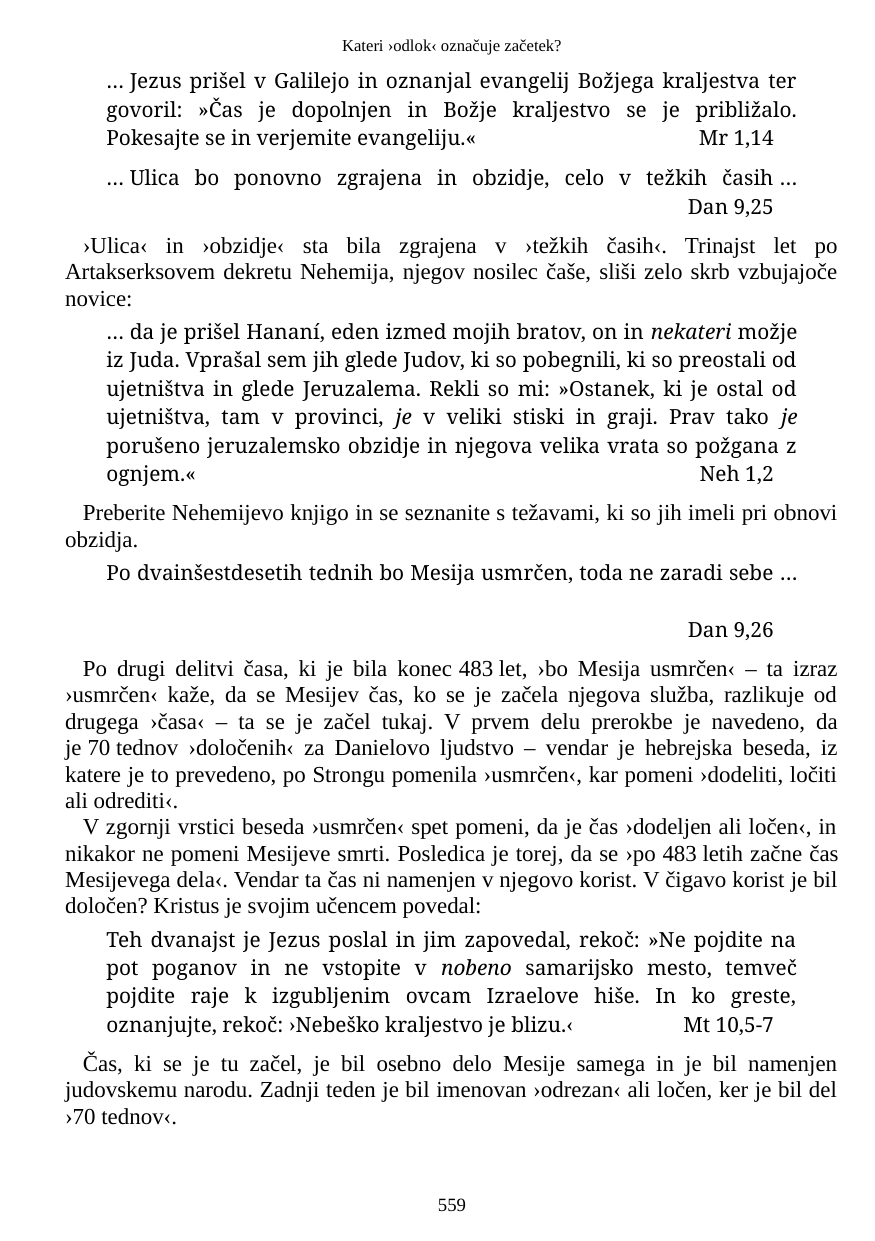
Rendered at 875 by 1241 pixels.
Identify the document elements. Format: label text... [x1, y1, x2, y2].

text … da je prišel Hananí, eden izmed mojih bratov, on in nekateri možje iz Juda. Vprašal sem jih glede Judov, ki so pobegnili, ki so preostali od ujetništva in glede Jeruzalema. Rekli so mi: »Ostanek, ki je ostal od ujetništva, tam v provinci, je v veliki stiski in graji. Prav tako je porušeno jeruzalemsko obzidje in njegova velika vrata so požgana z ognjem.« Neh 1,2 [106, 317, 797, 488]
text Po drugi delitvi časa, ki je bila konec 483 let, ›bo Mesija usmrčen‹ – ta izraz ›usmrčen‹ kaže, da se Mesijev čas, ko se je začela njegova služba, razlikuje od drugega ›časa‹ – ta se je začel tukaj. V prvem delu prerokbe je navedeno, da je 70 tednov ›določenih‹ za Danielovo ljudstvo – vendar je hebrejska beseda, iz katere je to prevedeno, po Strongu pomenila ›usmrčen‹, kar pomeni ›dodeliti, ločiti ali odrediti‹. [65, 655, 839, 813]
text … Ulica bo ponovno zgrajena in obzidje, celo v težkih časih … Dan 9,25 [106, 163, 797, 220]
text Teh dvanajst je Jezus poslal in jim zapovedal, rekoč: »Ne pojdite na pot poganov in ne vstopite v nobeno samarijsko mesto, temveč pojdite raje k izgubljenim ovcam Izraelove hiše. In ko greste, oznanjujte, rekoč: ›Nebeško kraljestvo je blizu.‹ Mt 10,5-7 [106, 925, 797, 1038]
text Po dvainšestdesetih tednih bo Mesija usmrčen, toda ne zaradi sebe … Dan 9,26 [106, 558, 797, 643]
text … Jezus prišel v Galilejo in oznanjal evangelij Božjega kraljestva ter govoril: »Čas je dopolnjen in Božje kraljestvo se je približalo. Pokesajte se in verjemite evangeliju.« Mr 1,14 [106, 66, 797, 152]
text V zgornji vrstici beseda ›usmrčen‹ spet pomeni, da je čas ›dodeljen ali ločen‹, in nikakor ne pomeni Mesijeve smrti. Posledica je torej, da se ›po 483 letih začne čas Mesijevega dela‹. Vendar ta čas ni namenjen v njegovo korist. V čigavo korist je bil določen? Kristus je svojim učencem povedal: [65, 813, 839, 919]
text Preberite Nehemijevo knjigo in se seznanite s težavami, ki so jih imeli pri obnovi obzidja. [65, 499, 839, 552]
text ›Ulica‹ in ›obzidje‹ sta bila zgrajena v ›težkih časih‹. Trinajst let po Artakserksovem dekretu Nehemija, njegov nosilec čaše, sliši zelo skrb vzbujajoče novice: [65, 232, 839, 311]
text Čas, ki se je tu začel, je bil osebno delo Mesije samega in je bil namenjen judovskemu narodu. Zadnji teden je bil imenovan ›odrezan‹ ali ločen, ker je bil del ›70 tednov‹. [65, 1050, 839, 1129]
